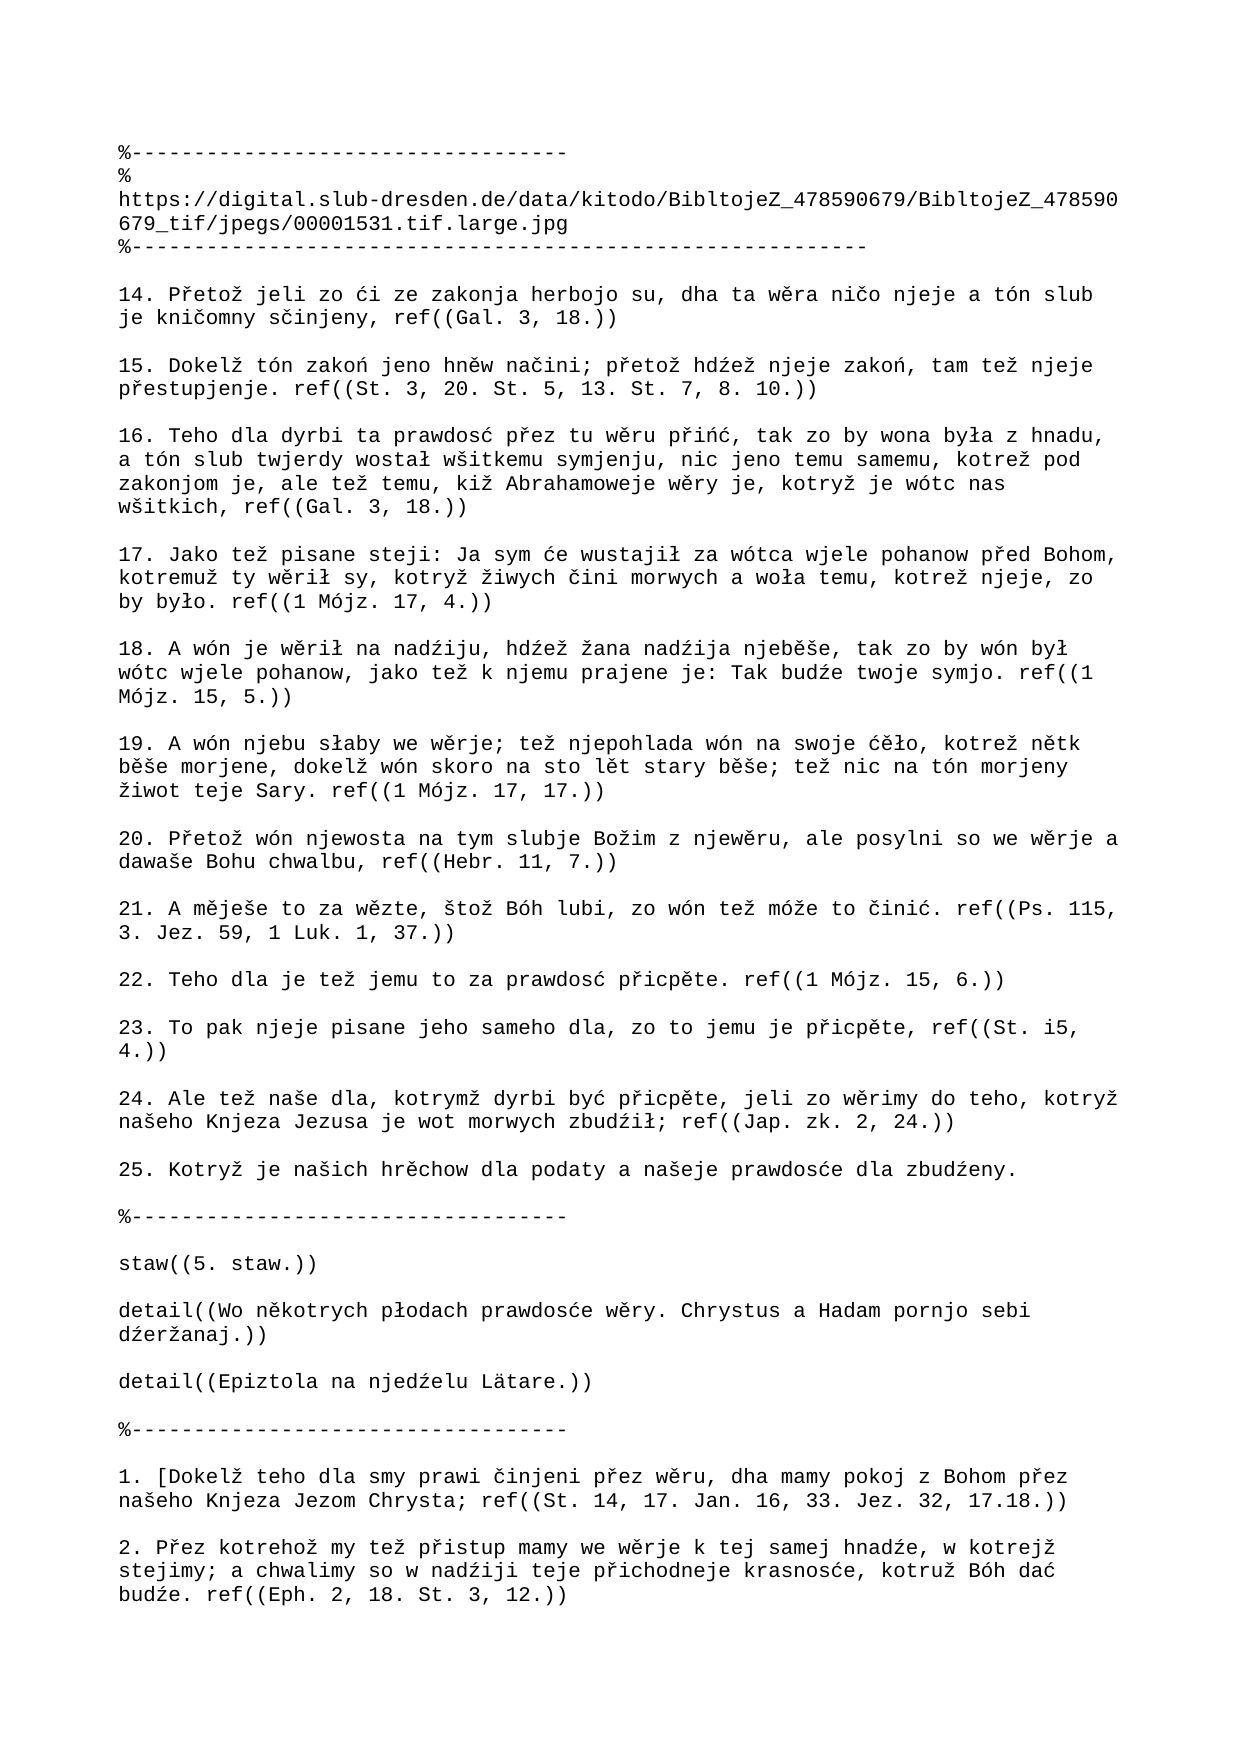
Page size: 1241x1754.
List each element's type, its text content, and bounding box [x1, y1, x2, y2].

text 22. Teho dla je tež jemu to za prawdosć přicpěte. ref((1 Mójz. 15, 6.)) [118, 969, 1122, 993]
text 20. Přetož wón njewosta na tym slubje Božim z njewěru, ale posylni so we wěrje a dawaše Bohu chwalbu, ref((Hebr. 11, 7.)) [118, 827, 1122, 875]
text 21. A měješe to za wězte, štož Bóh lubi, zo wón tež móže to činić. ref((Ps. 115, 3. Jez. 59, 1 Luk. 1, 37.)) [118, 898, 1122, 946]
text 17. Jako tež pisane steji: Ja sym će wustajił za wótca wjele pohanow před Bohom, kotremuž ty wěrił sy, kotryž žiwych čini morwych a woła temu, kotrež njeje, zo by było. ref((1 Mójz. 17, 4.)) [118, 544, 1122, 615]
text 16. Teho dla dyrbi ta prawdosć přez tu wěru přińć, tak zo by wona była z hnadu, a tón slub twjerdy wostał wšitkemu symjenju, nic jeno temu samemu, kotrež pod zakonjom je, ale tež temu, kiž Abrahamoweje wěry je, kotryž je wótc nas wšitkich, ref((Gal. 3, 18.)) [118, 426, 1122, 520]
text %----------------------------------------------------------- [118, 236, 1122, 260]
text 2. Přez kotrehož my tež přistup mamy we wěrje k tej samej hnadźe, w kotrejž stejimy; a chwalimy so w nadźiji teje přichodneje krasnosće, kotruž Bóh dać budźe. ref((Eph. 2, 18. St. 3, 12.)) [118, 1537, 1122, 1608]
text 24. Ale tež naše dla, kotrymž dyrbi być přicpěte, jeli zo wěrimy do teho, kotryž našeho Knjeza Jezusa je wot morwych zbudźił; ref((Jap. zk. 2, 24.)) [118, 1088, 1122, 1135]
text % https://digital.slub-dresden.de/data/kitodo/BibltojeZ_478590679/BibltojeZ_478590679_tif/jpegs/00001531.tif.large.jpg [118, 165, 1122, 236]
text %----------------------------------- [118, 1419, 1122, 1442]
text 1. [Dokelž teho dla smy prawi činjeni přez wěru, dha mamy pokoj z Bohom přez našeho Knjeza Jezom Chrysta; ref((St. 14, 17. Jan. 16, 33. Jez. 32, 17.18.)) [118, 1466, 1122, 1513]
text %----------------------------------- [118, 142, 1122, 165]
text staw((5. staw.)) [118, 1253, 1122, 1277]
text 14. Přetož jeli zo ći ze zakonja herbojo su, dha ta wěra ničo njeje a tón slub je kničomny sčinjeny, ref((Gal. 3, 18.)) [118, 284, 1122, 331]
text 23. To pak njeje pisane jeho sameho dla, zo to jemu je přicpěte, ref((St. i5, 4.)) [118, 1017, 1122, 1064]
text 25. Kotryž je našich hrěchow dla podaty a našeje prawdosće dla zbudźeny. [118, 1158, 1122, 1182]
text 15. Dokelž tón zakoń jeno hněw načini; přetož hdźež njeje zakoń, tam tež njeje přestupjenje. ref((St. 3, 20. St. 5, 13. St. 7, 8. 10.)) [118, 354, 1122, 402]
text %----------------------------------- [118, 1206, 1122, 1229]
text detail((Epiztola na njedźelu Lätare.)) [118, 1371, 1122, 1395]
text 19. A wón njebu słaby we wěrje; tež njepohlada wón na swoje ćěło, kotrež nětk běše morjene, dokelž wón skoro na sto lět stary běše; tež nic na tón morjeny žiwot teje Sary. ref((1 Mójz. 17, 17.)) [118, 733, 1122, 804]
text detail((Wo někotrych płodach prawdosće wěry. Chrystus a Hadam pornjo sebi dźeržanaj.)) [118, 1300, 1122, 1348]
text 18. A wón je wěrił na nadźiju, hdźež žana nadźija njeběše, tak zo by wón był wótc wjele pohanow, jako tež k njemu prajene je: Tak budźe twoje symjo. ref((1 Mójz. 15, 5.)) [118, 638, 1122, 709]
